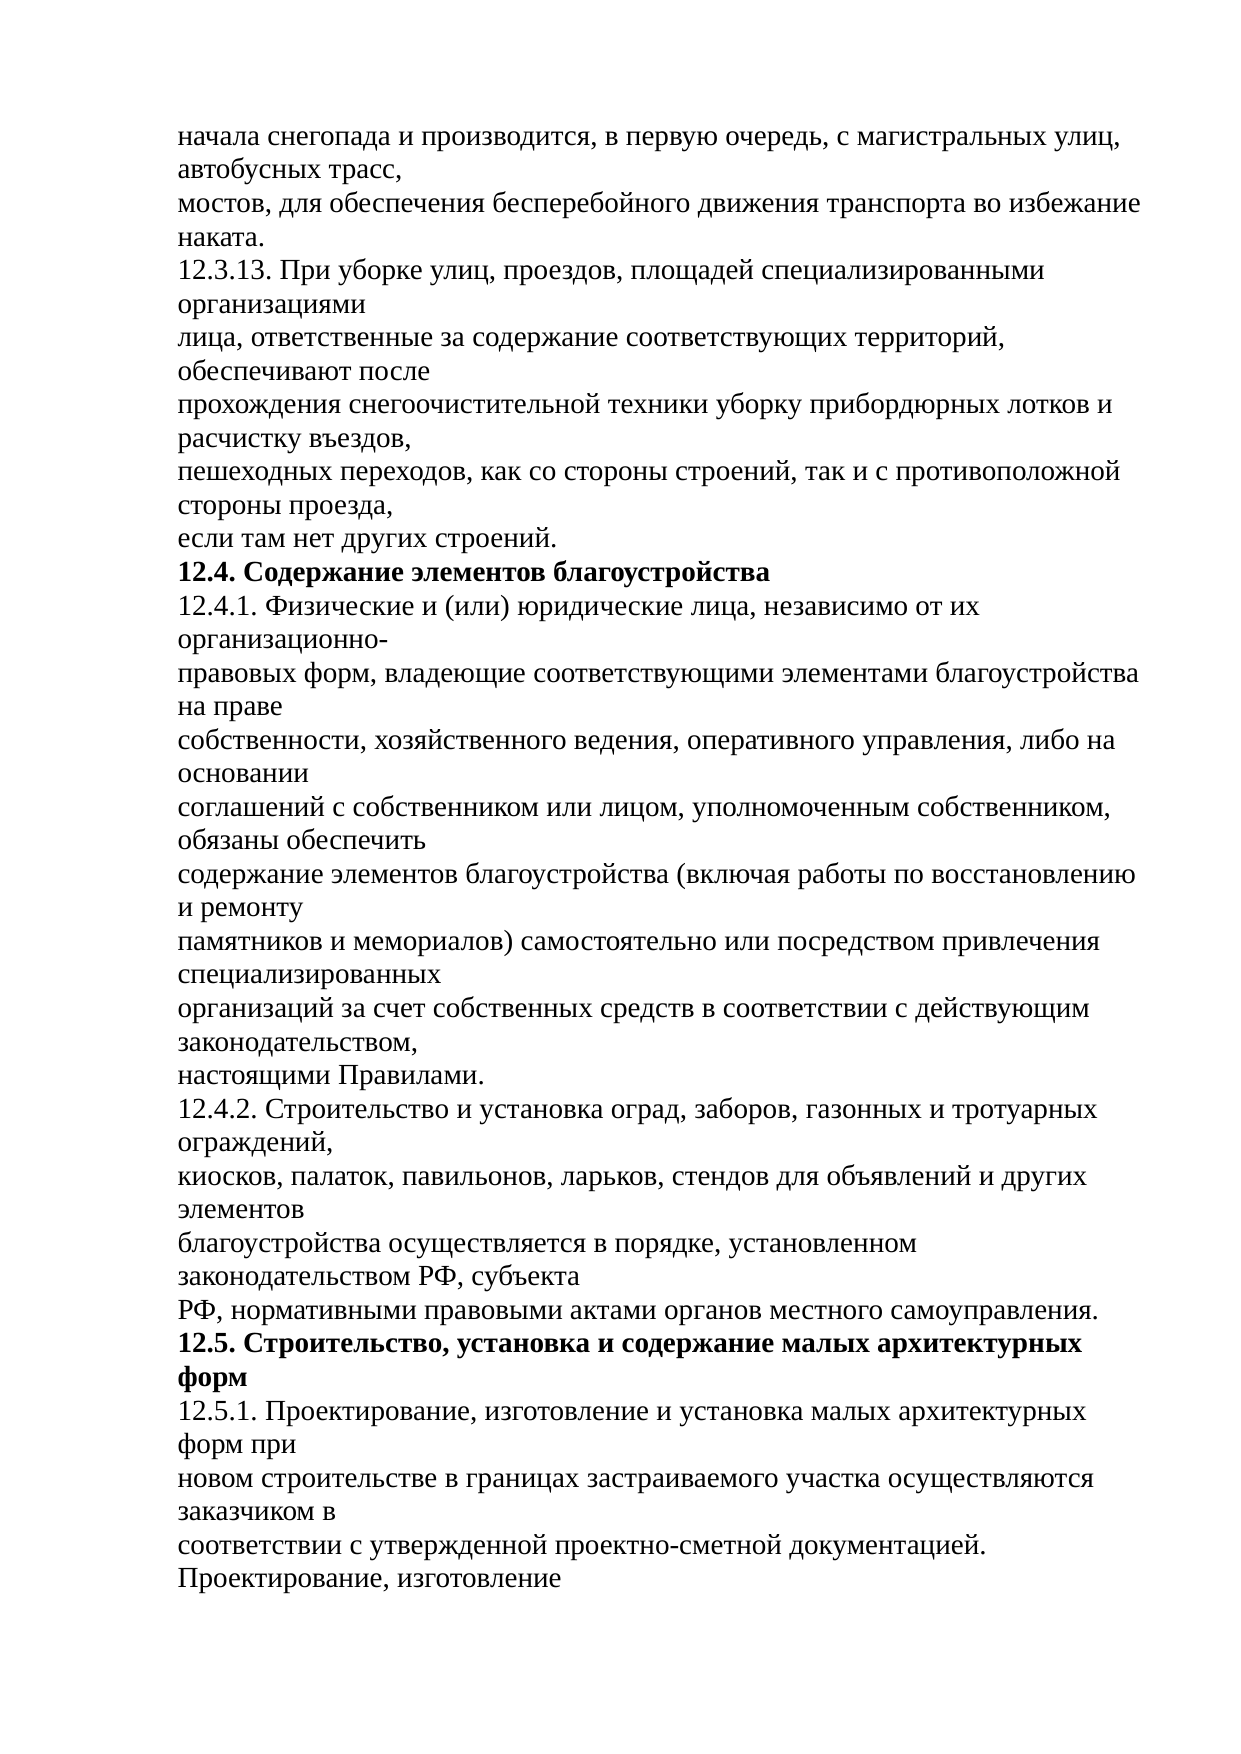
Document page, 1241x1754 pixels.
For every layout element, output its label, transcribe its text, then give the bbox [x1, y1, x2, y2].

text 12.5.1. Проектирование, изготовление и установка малых архитектурных форм при [177, 1393, 1152, 1460]
text собственности, хозяйственного ведения, оперативного управления, либо на основании [177, 722, 1152, 789]
text пешеходных переходов, как со стороны строений, так и с противоположной стороны проезда, [177, 453, 1152, 521]
text начала снегопада и производится, в первую очередь, с магистральных улиц, автобусных трасс, [177, 118, 1152, 185]
text благоустройства осуществляется в порядке, установленном законодательством РФ, субъекта [177, 1225, 1152, 1292]
text лица, ответственные за содержание соответствующих территорий, обеспечивают после [177, 319, 1152, 386]
text 12.4. Содержание элементов благоустройства [177, 554, 1152, 588]
text 12.3.13. При уборке улиц, проездов, площадей специализированными организациями [177, 252, 1152, 319]
text правовых форм, владеющие соответствующими элементами благоустройства на праве [177, 655, 1152, 722]
text организаций за счет собственных средств в соответствии с действующим законодательством, [177, 990, 1152, 1057]
text памятников и мемориалов) самостоятельно или посредством привлечения специализированных [177, 923, 1152, 990]
text 12.4.1. Физические и (или) юридические лица, независимо от их организационно- [177, 588, 1152, 655]
text РФ, нормативными правовыми актами органов местного самоуправления. [177, 1292, 1152, 1326]
text киосков, палаток, павильонов, ларьков, стендов для объявлений и других элементов [177, 1158, 1152, 1225]
text новом строительстве в границах застраиваемого участка осуществляются заказчиком в [177, 1460, 1152, 1527]
text 12.4.2. Строительство и установка оград, заборов, газонных и тротуарных ограждений, [177, 1091, 1152, 1158]
text прохождения снегоочистительной техники уборку прибордюрных лотков и расчистку въездов, [177, 386, 1152, 453]
text если там нет других строений. [177, 521, 1152, 554]
text соглашений с собственником или лицом, уполномоченным собственником, обязаны обеспечить [177, 789, 1152, 856]
text содержание элементов благоустройства (включая работы по восстановлению и ремонту [177, 856, 1152, 923]
text мостов, для обеспечения бесперебойного движения транспорта во избежание наката. [177, 185, 1152, 252]
text соответствии с утвержденной проектно-сметной документацией. Проектирование, изготовление [177, 1527, 1152, 1594]
text 12.5. Строительство, установка и содержание малых архитектурных форм [177, 1326, 1152, 1393]
text настоящими Правилами. [177, 1057, 1152, 1091]
